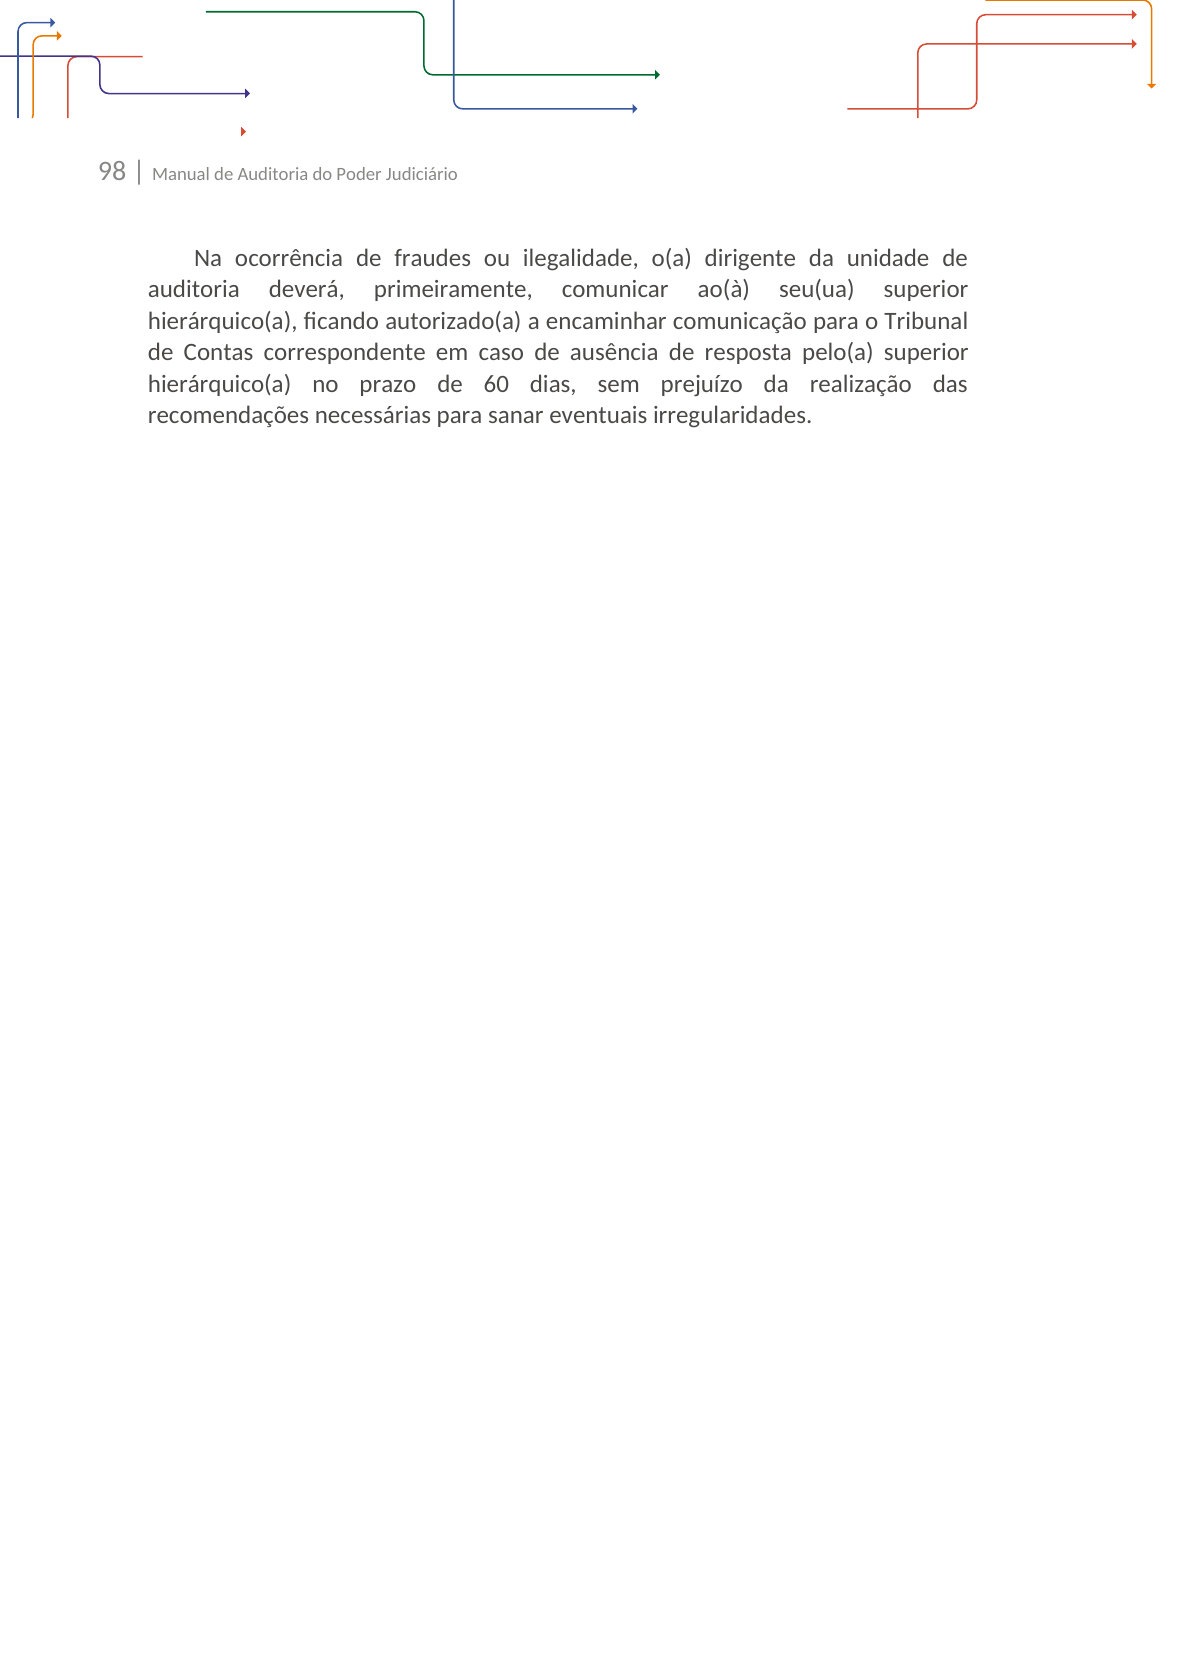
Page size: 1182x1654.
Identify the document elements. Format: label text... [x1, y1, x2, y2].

text 98 | Manual de Auditoria do Poder Judiciário [98, 153, 975, 187]
text Na ocorrência de fraudes ou ilegalidade, o(a) dirigente da unidade de auditoria deverá, primeiramente, comunicar ao(à) seu(ua) superior hierárquico(a), ficando autorizado(a) a encaminhar comunicação para o Tribunal de Contas correspondente em caso de ausência de resposta pelo(a) superior hierárquico(a) no prazo de 60 dias, sem prejuízo da realização das recomendações necessárias para sanar eventuais irregularidades. [148, 242, 969, 429]
